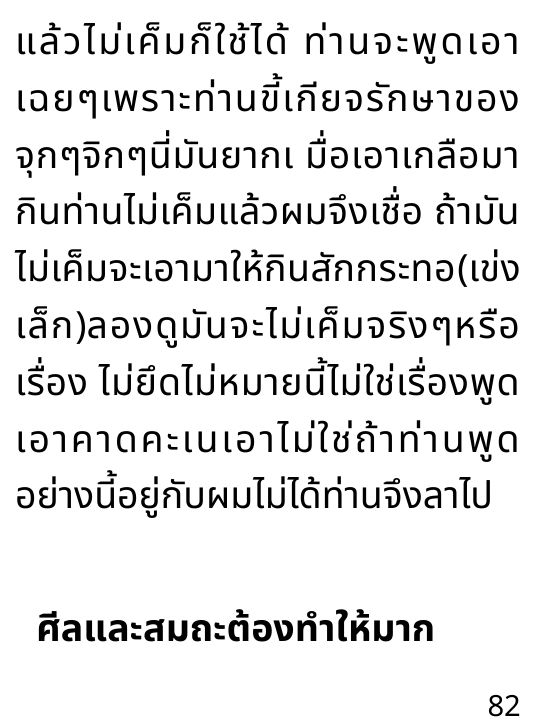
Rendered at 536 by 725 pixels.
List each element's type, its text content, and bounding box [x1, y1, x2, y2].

text แล้วไม่เค็มก็ใช้ได้ ท่านจะพูดเอาเฉยๆเพราะท่านขี้เกียจรักษาของจุกๆจิกๆนี่มันยากเ มื่อเอาเกลือมากินท่านไม่เค็มแล้วผมจึงเชื่อ ถ้ามันไม่เค็มจะเอามาให้กินสักกระทอ(เข่งเล็ก)ลองดูมันจะไม่เค็มจริงๆหรือเรื่อง ไม่ยึดไม่หมายนี้ไม่ใช่เรื่องพูดเอาคาดคะเนเอาไม่ใช่ถ้าท่านพูดอย่างนี้อยู่กับผมไม่ได้ท่านจึงลาไป [15, 15, 521, 526]
text ศีลและสมถะต้องทำให้มาก [15, 602, 521, 658]
